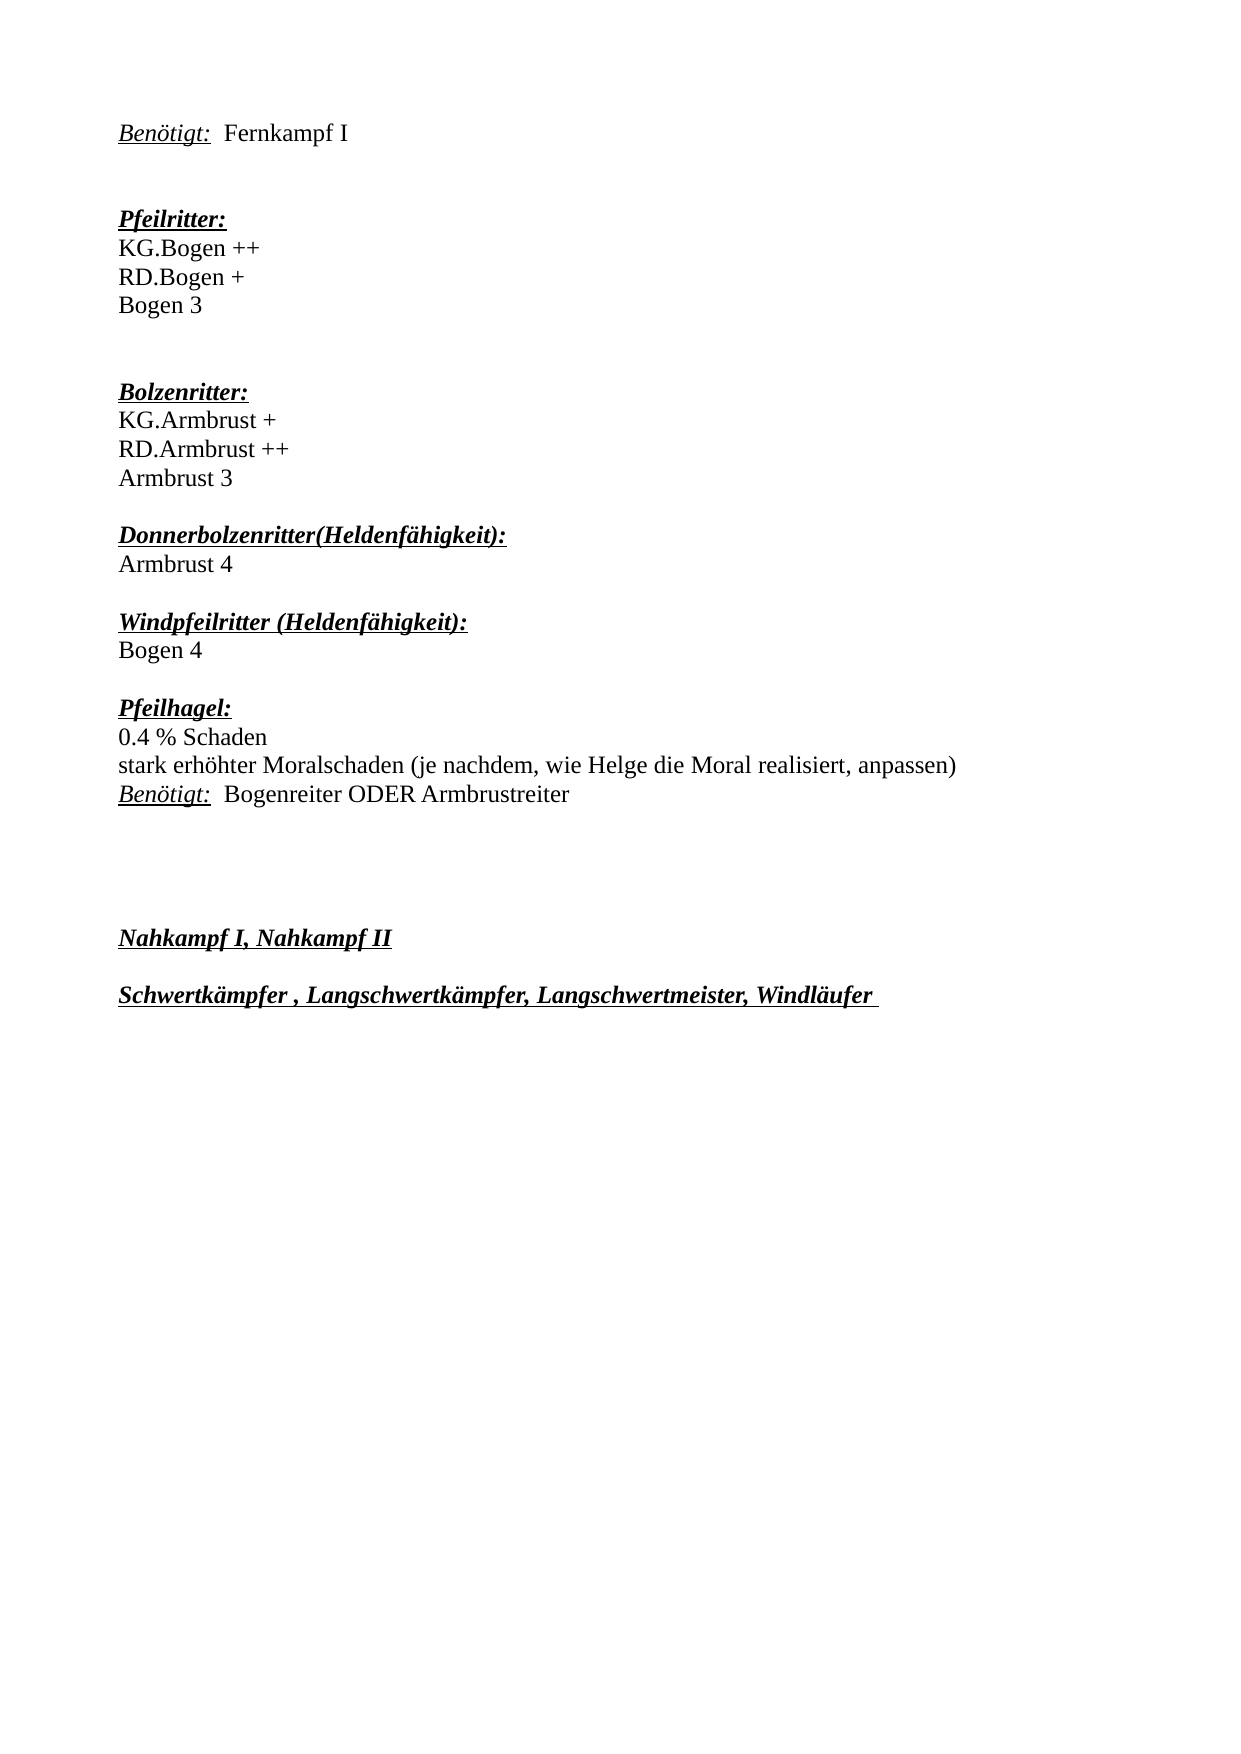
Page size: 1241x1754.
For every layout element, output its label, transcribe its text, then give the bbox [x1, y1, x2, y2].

text KG.Bogen ++ [118, 233, 1122, 262]
text 0.4 % Schaden [118, 722, 1122, 751]
text Bogen 3 [118, 291, 1122, 319]
text Armbrust 4 [118, 549, 1122, 578]
text Pfeilhagel: [118, 693, 1122, 722]
text RD.Bogen + [118, 262, 1122, 291]
text Benötigt: Bogenreiter ODER Armbrustreiter [118, 779, 1122, 808]
text Benötigt: Fernkampf I [118, 118, 1122, 147]
text Windpfeilritter (Heldenfähigkeit): [118, 607, 1122, 636]
text RD.Armbrust ++ [118, 434, 1122, 463]
text KG.Armbrust + [118, 406, 1122, 434]
text Bolzenritter: [118, 377, 1122, 406]
text Armbrust 3 [118, 463, 1122, 492]
text Schwertkämpfer , Langschwertkämpfer, Langschwertmeister, Windläufer [118, 981, 1122, 1009]
text Donnerbolzenritter(Heldenfähigkeit): [118, 521, 1122, 549]
text stark erhöhter Moralschaden (je nachdem, wie Helge die Moral realisiert, anpassen) [118, 751, 1122, 779]
text Nahkampf I, Nahkampf II [118, 923, 1122, 952]
text Bogen 4 [118, 636, 1122, 664]
text Pfeilritter: [118, 204, 1122, 233]
